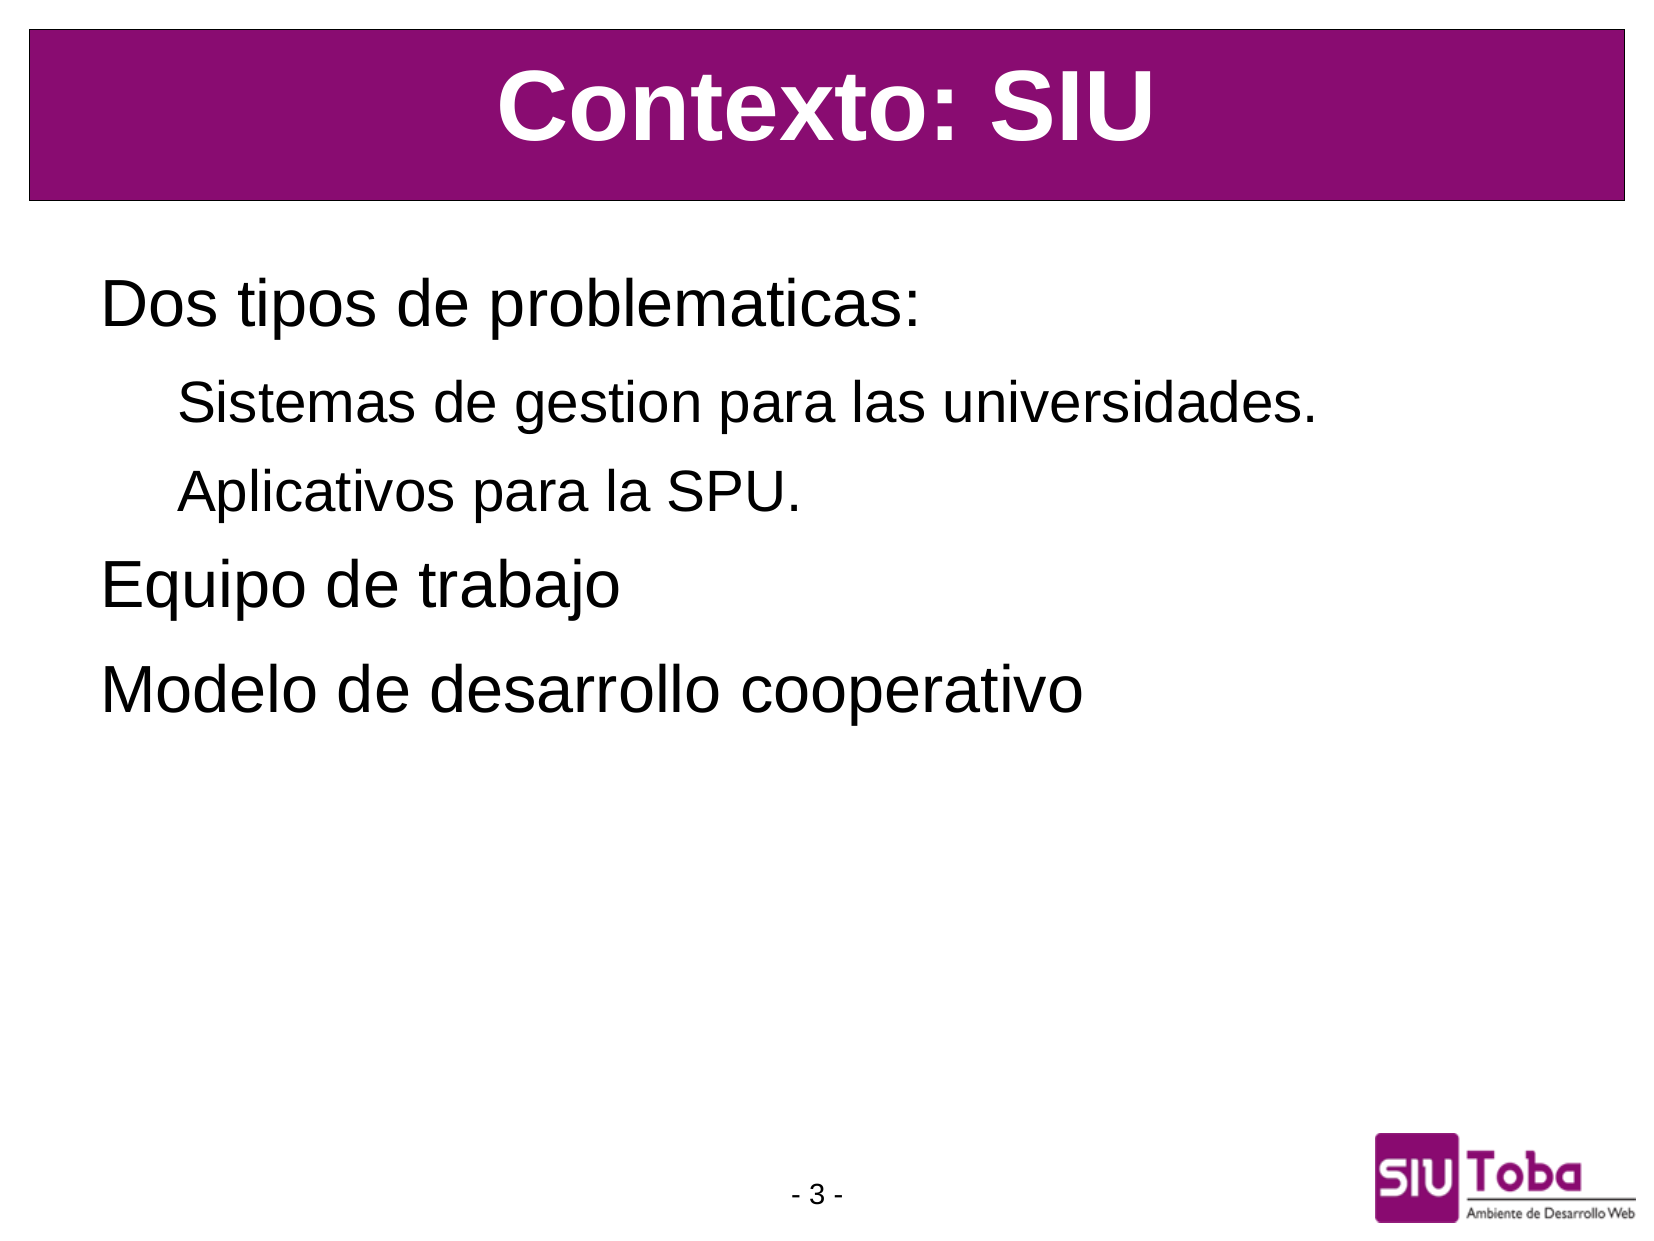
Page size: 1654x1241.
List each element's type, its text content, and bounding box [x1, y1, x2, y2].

title Contexto: SIU [59, 47, 1595, 166]
picture [1375, 1133, 1636, 1223]
list Dos tipos de problematicas: Sistemas de gestion para las universidades. Aplicativos para la SPU. Equipo de trabajo Modelo de desarrollo cooperativo [82, 265, 1565, 1219]
